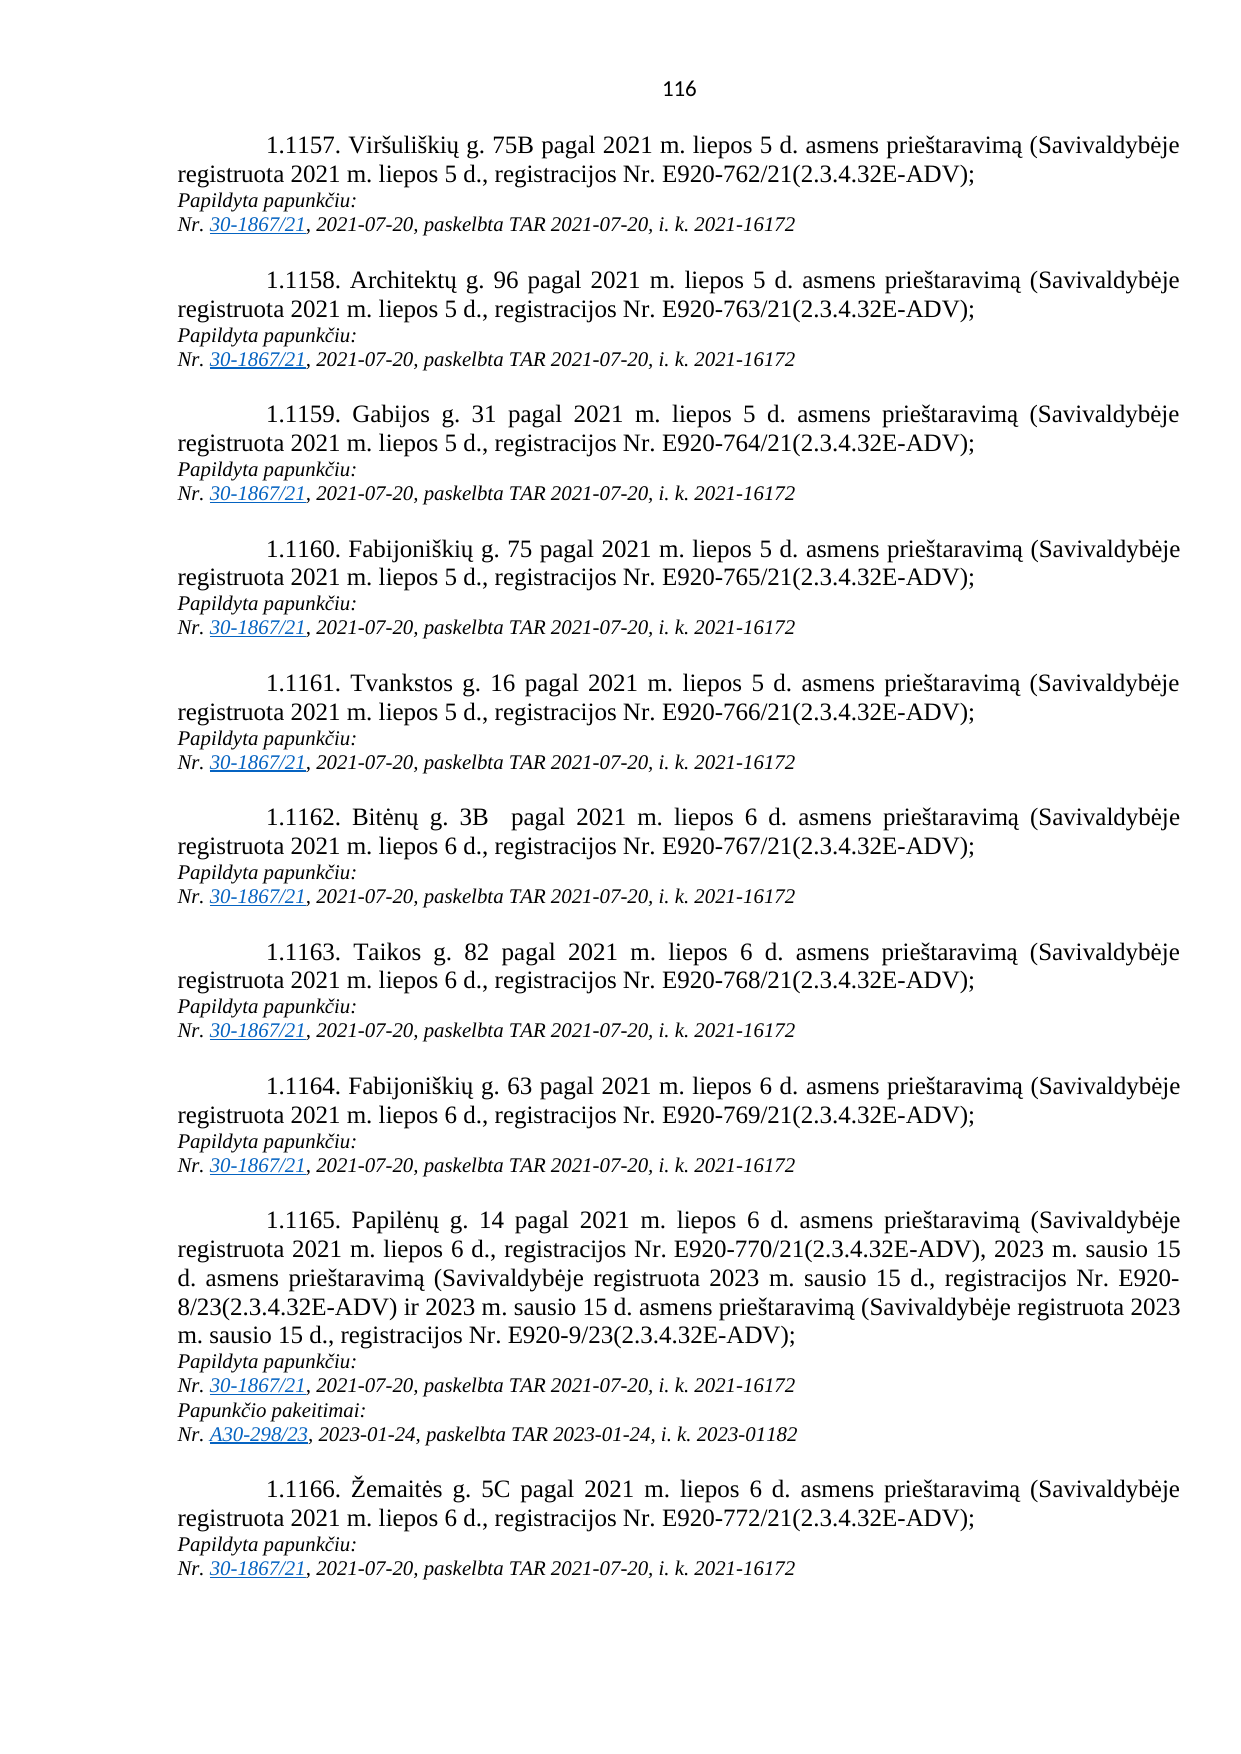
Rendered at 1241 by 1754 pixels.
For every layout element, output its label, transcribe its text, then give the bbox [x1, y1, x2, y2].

text Nr. 30-1867/21, 2021-07-20, paskelbta TAR 2021-07-20, i. k. 2021-16172 [177, 212, 1181, 236]
text 1.1164. Fabijoniškių g. 63 pagal 2021 m. liepos 6 d. asmens prieštaravimą (Savivaldybėje registruota 2021 m. liepos 6 d., registracijos Nr. E920-769/21(2.3.4.32E-ADV); [177, 1071, 1181, 1129]
text 1.1157. Viršuliškių g. 75B pagal 2021 m. liepos 5 d. asmens prieštaravimą (Savivaldybėje registruota 2021 m. liepos 5 d., registracijos Nr. E920-762/21(2.3.4.32E-ADV); [177, 131, 1181, 188]
text Papildyta papunkčiu: [177, 1349, 1181, 1373]
text Papunkčio pakeitimai: [177, 1397, 1181, 1422]
text Papildyta papunkčiu: [177, 188, 1181, 212]
text Nr. 30-1867/21, 2021-07-20, paskelbta TAR 2021-07-20, i. k. 2021-16172 [177, 1153, 1181, 1177]
text 1.1161. Tvankstos g. 16 pagal 2021 m. liepos 5 d. asmens prieštaravimą (Savivaldybėje registruota 2021 m. liepos 5 d., registracijos Nr. E920-766/21(2.3.4.32E-ADV); [177, 668, 1181, 726]
text Papildyta papunkčiu: [177, 1532, 1181, 1556]
text Papildyta papunkčiu: [177, 726, 1181, 750]
text 1.1158. Architektų g. 96 pagal 2021 m. liepos 5 d. asmens prieštaravimą (Savivaldybėje registruota 2021 m. liepos 5 d., registracijos Nr. E920-763/21(2.3.4.32E-ADV); [177, 265, 1181, 322]
text Nr. A30-298/23, 2023-01-24, paskelbta TAR 2023-01-24, i. k. 2023-01182 [177, 1422, 1181, 1446]
text 1.1163. Taikos g. 82 pagal 2021 m. liepos 6 d. asmens prieštaravimą (Savivaldybėje registruota 2021 m. liepos 6 d., registracijos Nr. E920-768/21(2.3.4.32E-ADV); [177, 937, 1181, 994]
text Nr. 30-1867/21, 2021-07-20, paskelbta TAR 2021-07-20, i. k. 2021-16172 [177, 1018, 1181, 1042]
text Nr. 30-1867/21, 2021-07-20, paskelbta TAR 2021-07-20, i. k. 2021-16172 [177, 884, 1181, 908]
text 1.1166. Žemaitės g. 5C pagal 2021 m. liepos 6 d. asmens prieštaravimą (Savivaldybėje registruota 2021 m. liepos 6 d., registracijos Nr. E920-772/21(2.3.4.32E-ADV); [177, 1474, 1181, 1532]
text Papildyta papunkčiu: [177, 1129, 1181, 1153]
text Papildyta papunkčiu: [177, 322, 1181, 347]
text Nr. 30-1867/21, 2021-07-20, paskelbta TAR 2021-07-20, i. k. 2021-16172 [177, 1373, 1181, 1397]
text Nr. 30-1867/21, 2021-07-20, paskelbta TAR 2021-07-20, i. k. 2021-16172 [177, 615, 1181, 639]
text Nr. 30-1867/21, 2021-07-20, paskelbta TAR 2021-07-20, i. k. 2021-16172 [177, 750, 1181, 774]
text 1.1162. Bitėnų g. 3B pagal 2021 m. liepos 6 d. asmens prieštaravimą (Savivaldybėje registruota 2021 m. liepos 6 d., registracijos Nr. E920-767/21(2.3.4.32E-ADV); [177, 802, 1181, 860]
text Papildyta papunkčiu: [177, 591, 1181, 615]
text Papildyta papunkčiu: [177, 457, 1181, 481]
text 1.1160. Fabijoniškių g. 75 pagal 2021 m. liepos 5 d. asmens prieštaravimą (Savivaldybėje registruota 2021 m. liepos 5 d., registracijos Nr. E920-765/21(2.3.4.32E-ADV); [177, 534, 1181, 591]
text Nr. 30-1867/21, 2021-07-20, paskelbta TAR 2021-07-20, i. k. 2021-16172 [177, 347, 1181, 371]
text Nr. 30-1867/21, 2021-07-20, paskelbta TAR 2021-07-20, i. k. 2021-16172 [177, 1556, 1181, 1580]
text 1.1165. Papilėnų g. 14 pagal 2021 m. liepos 6 d. asmens prieštaravimą (Savivaldybėje registruota 2021 m. liepos 6 d., registracijos Nr. E920-770/21(2.3.4.32E-ADV), 2023 m. sausio 15 d. asmens prieštaravimą (Savivaldybėje registruota 2023 m. sausio 15 d., registracijos Nr. E920-8/23(2.3.4.32E-ADV) ir 2023 m. sausio 15 d. asmens prieštaravimą (Savivaldybėje registruota 2023 m. sausio 15 d., registracijos Nr. E920-9/23(2.3.4.32E-ADV); [177, 1206, 1181, 1349]
text Papildyta papunkčiu: [177, 860, 1181, 884]
text Nr. 30-1867/21, 2021-07-20, paskelbta TAR 2021-07-20, i. k. 2021-16172 [177, 481, 1181, 505]
text 1.1159. Gabijos g. 31 pagal 2021 m. liepos 5 d. asmens prieštaravimą (Savivaldybėje registruota 2021 m. liepos 5 d., registracijos Nr. E920-764/21(2.3.4.32E-ADV); [177, 399, 1181, 457]
text Papildyta papunkčiu: [177, 994, 1181, 1018]
